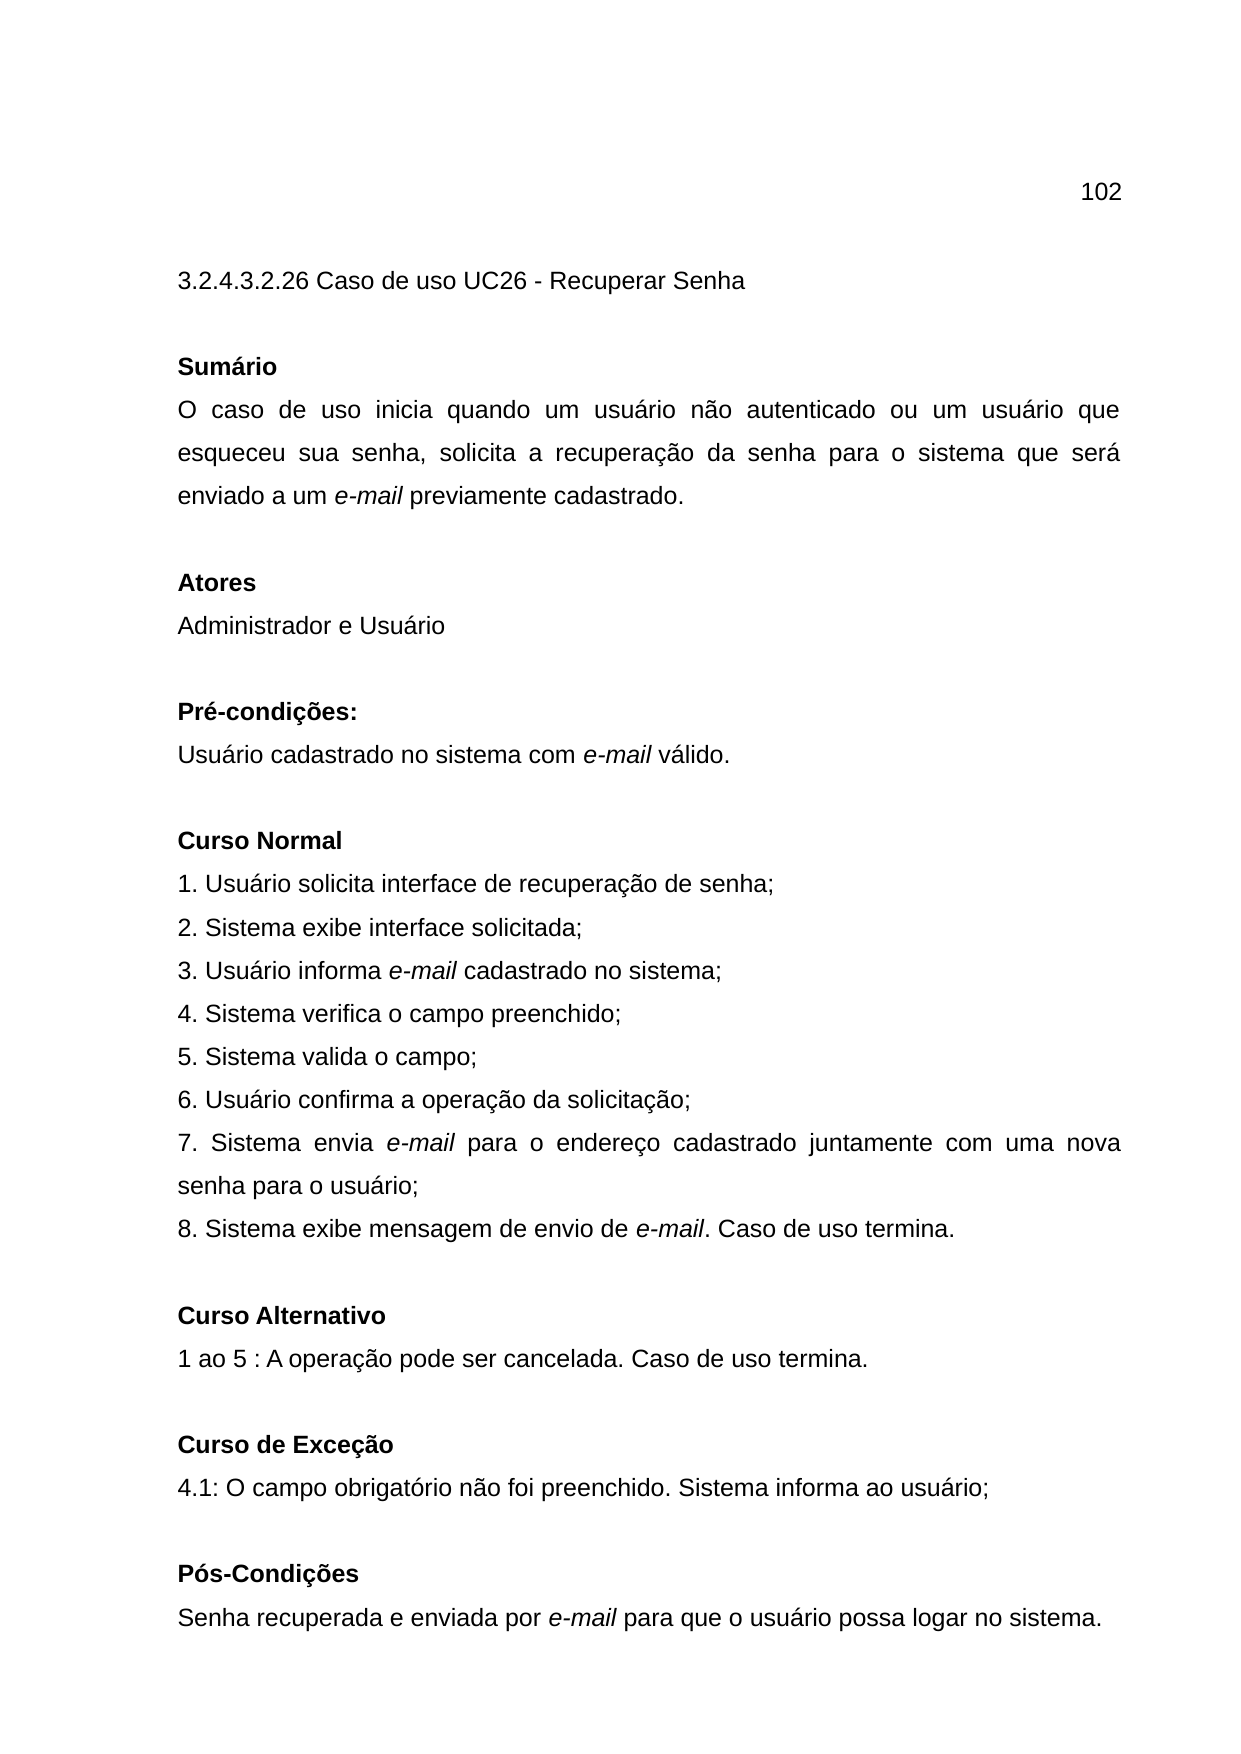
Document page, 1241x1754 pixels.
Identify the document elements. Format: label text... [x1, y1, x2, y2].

text 8. Sistema exibe mensagem de envio de e-mail. Caso de uso termina. [177, 1214, 1122, 1243]
text 3. Usuário informa e-mail cadastrado no sistema; [177, 956, 1122, 984]
text 4.1: O campo obrigatório não foi preenchido. Sistema informa ao usuário; [177, 1473, 1122, 1502]
text Sumário [177, 352, 1122, 381]
text O caso de uso inicia quando um usuário não autenticado ou um usuário que esqueceu sua senha, solicita a recuperação da senha para o sistema que será enviado a um e-mail previamente cadastrado. [177, 395, 1122, 510]
text Pós-Condições [177, 1559, 1122, 1588]
text Curso Normal [177, 826, 1122, 855]
text Usuário cadastrado no sistema com e-mail válido. [177, 740, 1122, 769]
text 3.2.4.3.2.26 Caso de uso UC26 - Recuperar Senha [177, 266, 1122, 294]
text Administrador e Usuário [177, 611, 1122, 639]
text Curso Alternativo [177, 1301, 1122, 1329]
text 5. Sistema valida o campo; [177, 1042, 1122, 1071]
text Curso de Exceção [177, 1430, 1122, 1459]
text 2. Sistema exibe interface solicitada; [177, 913, 1122, 941]
text 6. Usuário confirma a operação da solicitação; [177, 1085, 1122, 1114]
text Atores [177, 568, 1122, 596]
text 7. Sistema envia e-mail para o endereço cadastrado juntamente com uma nova senha para o usuário; [177, 1128, 1122, 1200]
text Senha recuperada e enviada por e-mail para que o usuário possa logar no sistema. [177, 1603, 1122, 1631]
text 1 ao 5 : A operação pode ser cancelada. Caso de uso termina. [177, 1344, 1122, 1373]
text Pré-condições: [177, 697, 1122, 726]
text 4. Sistema verifica o campo preenchido; [177, 999, 1122, 1028]
text 1. Usuário solicita interface de recuperação de senha; [177, 869, 1122, 898]
